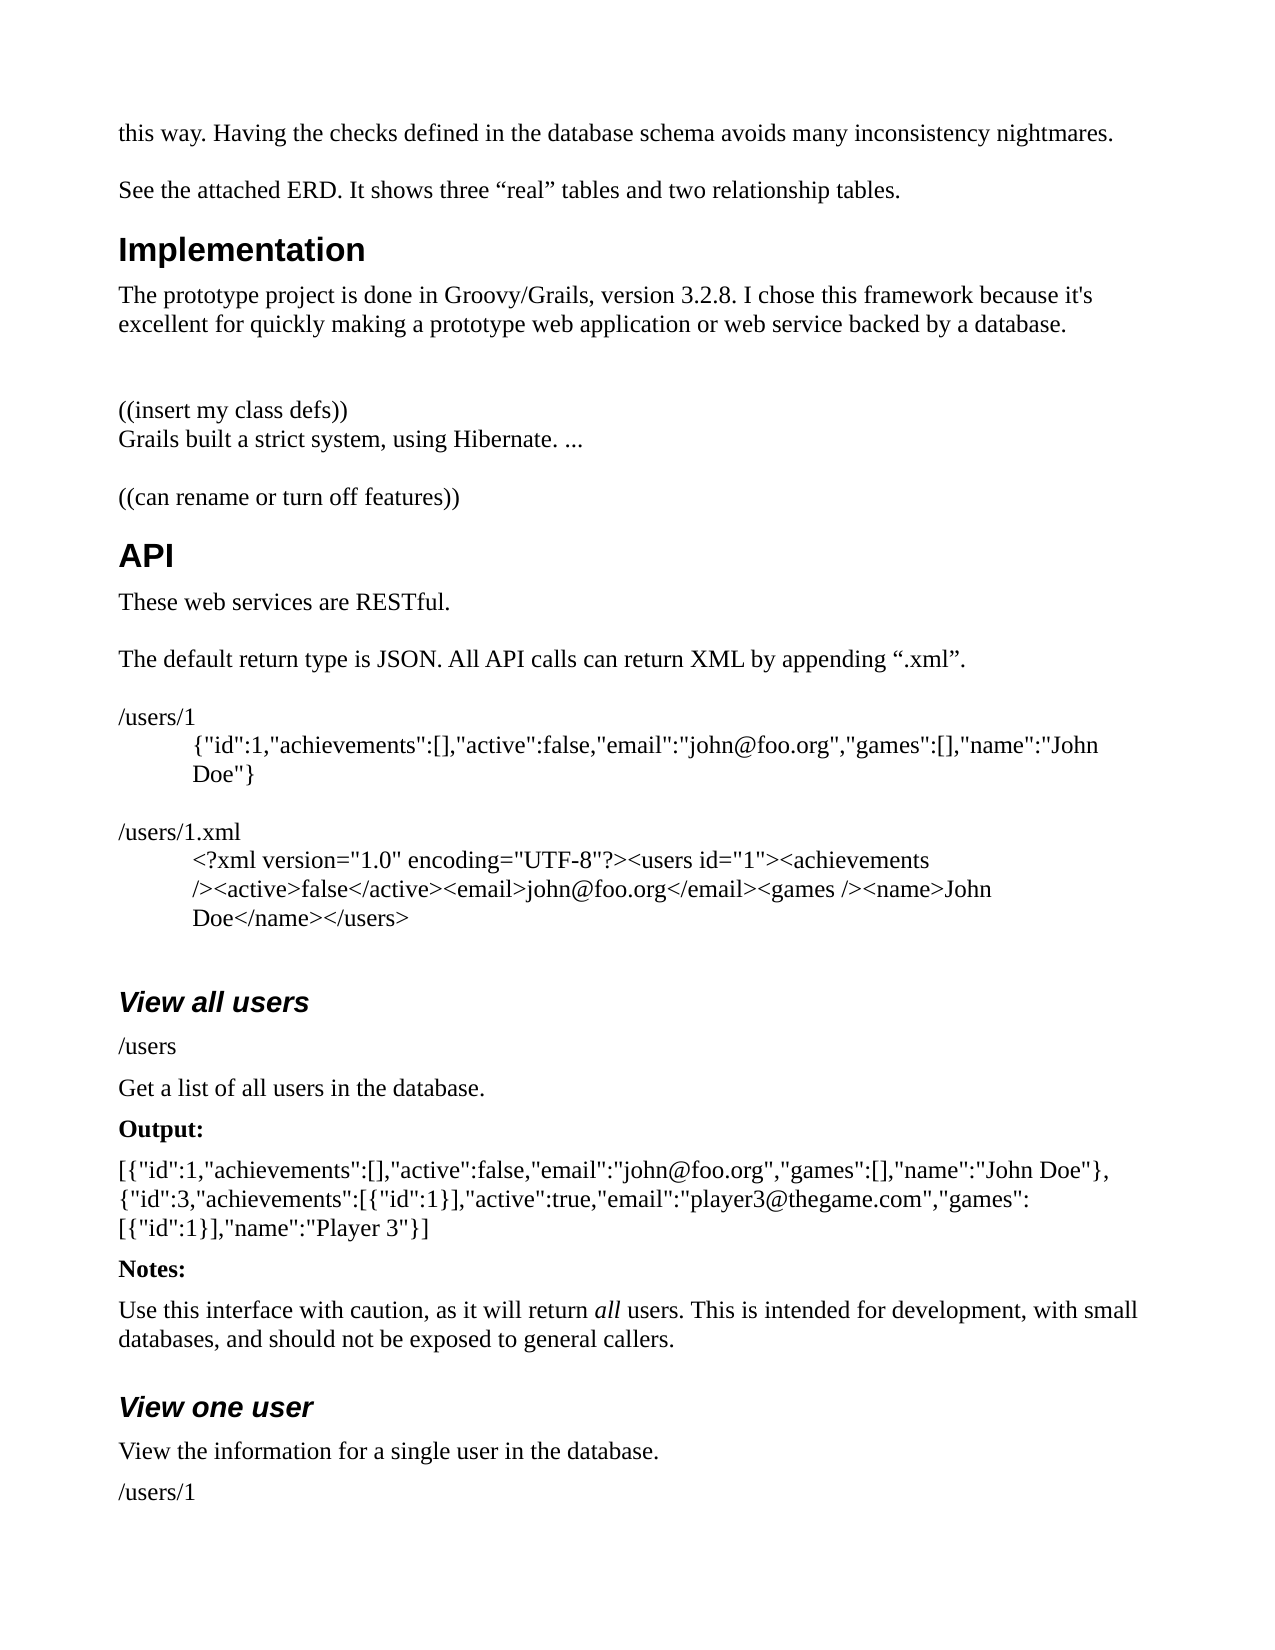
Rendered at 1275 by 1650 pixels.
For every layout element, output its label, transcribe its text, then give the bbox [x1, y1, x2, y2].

text View the information for a single user in the database. [118, 1436, 1157, 1465]
subtitle View one user [118, 1390, 1157, 1424]
text These web services are RESTful. [118, 587, 1157, 615]
subtitle API [118, 536, 1157, 574]
text Output: [118, 1114, 1157, 1143]
text [{"id":1,"achievements":[],"active":false,"email":"john@foo.org","games":[],"name":"John Doe"},{"id":3,"achievements":[{"id":1}],"active":true,"email":"player3@thegame.com","games":[{"id":1}],"name":"Player 3"}] [118, 1155, 1157, 1241]
text Get a list of all users in the database. [118, 1073, 1157, 1101]
subtitle View all users [118, 985, 1157, 1019]
text The default return type is JSON. All API calls can return XML by appending “.xml”. [118, 644, 1157, 673]
text /users [118, 1031, 1157, 1060]
text Use this interface with caution, as it will return all users. This is intended for development, with small databases, and should not be exposed to general callers. [118, 1295, 1157, 1353]
text /users/1 [118, 1477, 1157, 1506]
text /users/1 [118, 702, 1157, 730]
text {"id":1,"achievements":[],"active":false,"email":"john@foo.org","games":[],"name":"John Doe"} [192, 730, 1157, 788]
text <?xml version="1.0" encoding="UTF-8"?><users id="1"><achievements /><active>false</active><email>john@foo.org</email><games /><name>John Doe</name></users> [192, 845, 1157, 932]
text Grails built a strict system, using Hibernate. ... [118, 424, 1157, 453]
text this way. Having the checks defined in the database schema avoids many inconsistency nightmares. [118, 118, 1157, 147]
text Notes: [118, 1254, 1157, 1283]
text /users/1.xml [118, 817, 1157, 845]
subtitle Implementation [118, 229, 1157, 268]
text ((can rename or turn off features)) [118, 482, 1157, 511]
text ((insert my class defs)) [118, 396, 1157, 424]
text The prototype project is done in Groovy/Grails, version 3.2.8. I chose this framework because it's excellent for quickly making a prototype web application or web service backed by a database. [118, 281, 1157, 338]
text See the attached ERD. It shows three “real” tables and two relationship tables. [118, 176, 1157, 204]
